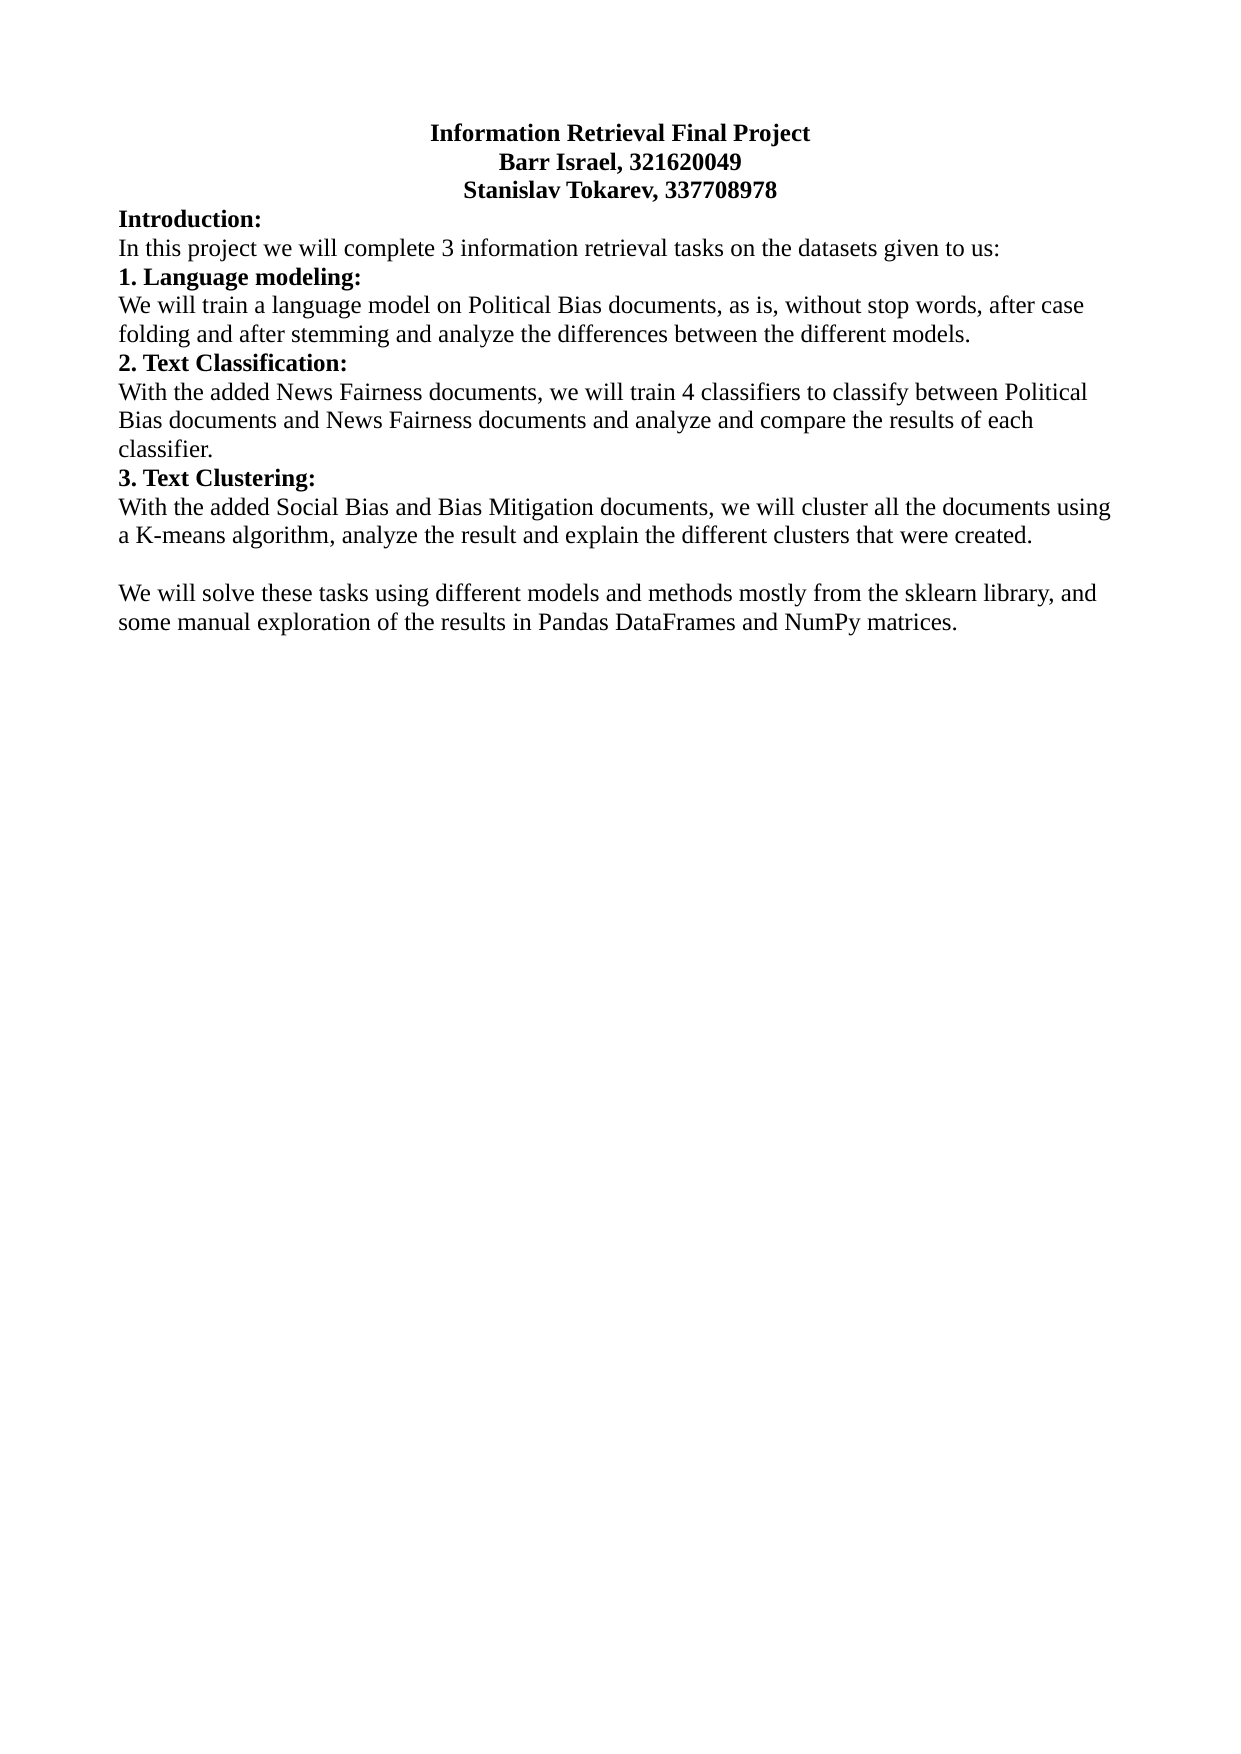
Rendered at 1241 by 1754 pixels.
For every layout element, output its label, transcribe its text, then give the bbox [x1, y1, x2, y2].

text We will train a language model on Political Bias documents, as is, without stop words, after case folding and after stemming and analyze the differences between the different models. [118, 291, 1122, 348]
text 1. Language modeling: [118, 262, 1122, 291]
text With the added Social Bias and Bias Mitigation documents, we will cluster all the documents using a K-means algorithm, analyze the result and explain the different clusters that were created. [118, 492, 1122, 549]
text With the added News Fairness documents, we will train 4 classifiers to classify between Political Bias documents and News Fairness documents and analyze and compare the results of each classifier. [118, 377, 1122, 463]
text 3. Text Clustering: [118, 463, 1122, 492]
text 2. Text Classification: [118, 348, 1122, 377]
text We will solve these tasks using different models and methods mostly from the sklearn library, and some manual exploration of the results in Pandas DataFrames and NumPy matrices. [118, 578, 1122, 636]
text Introduction: [118, 204, 1122, 233]
text In this project we will complete 3 information retrieval tasks on the datasets given to us: [118, 233, 1122, 262]
text Barr Israel, 321620049 [118, 147, 1122, 176]
text Information Retrieval Final Project [118, 118, 1122, 147]
text Stanislav Tokarev, 337708978 [118, 176, 1122, 204]
